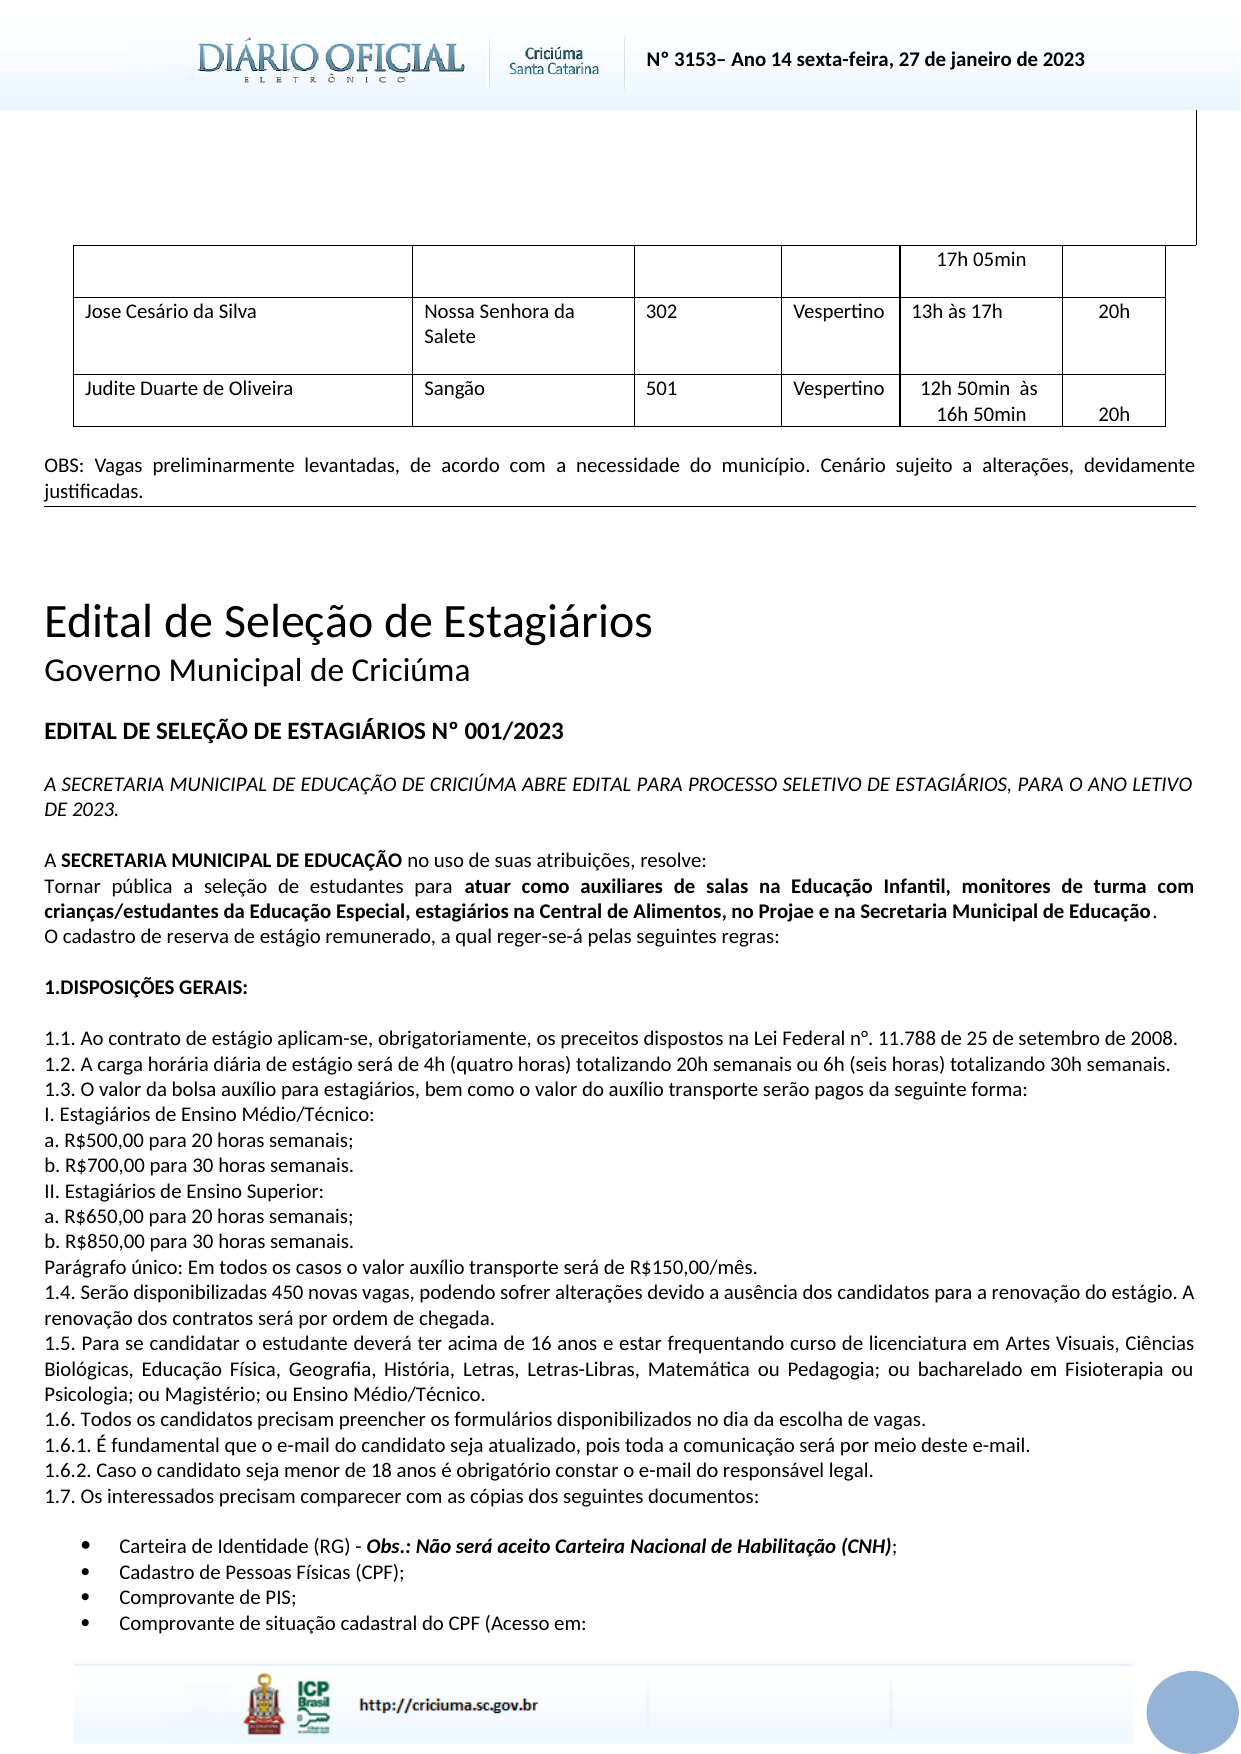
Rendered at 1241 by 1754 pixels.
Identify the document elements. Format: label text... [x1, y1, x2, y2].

text OBS: Vagas preliminarmente levantadas, de acordo com a necessidade do município. Cenário sujeito a alterações, devidamente justificadas. [44, 453, 1196, 506]
text A SECRETARIA MUNICIPAL DE EDUCAÇÃO DE CRICIÚMA ABRE EDITAL PARA PROCESSO SELETIVO DE ESTAGIÁRIOS, PARA O ANO LETIVO DE 2023. [44, 771, 1196, 822]
text 1.1. Ao contrato de estágio aplicam-se, obrigatoriamente, os preceitos dispostos na Lei Federal n°. 11.788 de 25 de setembro de 2008. [44, 1025, 1196, 1051]
table_cell [413, 246, 634, 297]
table_cell Nossa Senhora da Salete [413, 298, 634, 374]
text 1.6. Todos os candidatos precisam preencher os formulários disponibilizados no dia da escolha de vagas. [44, 1407, 1196, 1432]
text 1.3. O valor da bolsa auxílio para estagiários, bem como o valor do auxílio transporte serão pagos da seguinte forma: [44, 1076, 1196, 1102]
text b. R$850,00 para 30 horas semanais. [44, 1229, 1196, 1254]
text O cadastro de reserva de estágio remunerado, a qual reger-se-á pelas seguintes regras: [44, 924, 1196, 949]
text a. R$500,00 para 20 horas semanais; [44, 1127, 1196, 1152]
text 1.5. Para se candidatar o estudante deverá ter acima de 16 anos e estar frequentando curso de licenciatura em Artes Visuais, Ciências Biológicas, Educação Física, Geografia, História, Letras, Letras-Libras, Matemática ou Pedagogia; ou bacharelado em Fisioterapia ou Psicologia; ou Magistério; ou Ensino Médio/Técnico. [44, 1330, 1196, 1407]
text Edital de Seleção de Estagiários [44, 591, 1196, 649]
text Parágrafo único: Em todos os casos o valor auxílio transporte será de R$150,00/mês. [44, 1254, 1196, 1279]
table_cell Jose Cesário da Silva [74, 298, 412, 374]
table_cell 17h 05min [901, 246, 1062, 297]
text 1.2. A carga horária diária de estágio será de 4h (quatro horas) totalizando 20h semanais ou 6h (seis horas) totalizando 30h semanais. [44, 1051, 1196, 1076]
table_cell Sangão [413, 375, 634, 426]
table_cell 12h 50min às 16h 50min [901, 375, 1062, 426]
text 1.7. Os interessados precisam comparecer com as cópias dos seguintes documentos: [44, 1483, 1196, 1508]
list Cadastro de Pessoas Físicas (CPF); [82, 1559, 1196, 1584]
text Governo Municipal de Criciúma [44, 649, 1196, 690]
table_cell [74, 246, 412, 297]
text A SECRETARIA MUNICIPAL DE EDUCAÇÃO no uso de suas atribuições, resolve: [44, 847, 1196, 873]
table_cell 20h [1063, 298, 1165, 374]
table_cell 20h [1063, 375, 1165, 426]
table_cell [782, 246, 899, 297]
list Comprovante de situação cadastral do CPF (Acesso em: [82, 1610, 1196, 1635]
table_cell 501 [635, 375, 781, 426]
text a. R$650,00 para 20 horas semanais; [44, 1203, 1196, 1229]
list Carteira de Identidade (RG) - Obs.: Não será aceito Carteira Nacional de Habilitação (CNH); [82, 1534, 1196, 1559]
text 1.6.1. É fundamental que o e-mail do candidato seja atualizado, pois toda a comunicação será por meio deste e-mail. [44, 1432, 1196, 1457]
table_cell Vespertino [782, 375, 899, 426]
table_cell Vespertino [782, 298, 899, 374]
text Tornar pública a seleção de estudantes para atuar como auxiliares de salas na Educação Infantil, monitores de turma com crianças/estudantes da Educação Especial, estagiários na Central de Alimentos, no Projae e na Secretaria Municipal de Educação. [44, 873, 1196, 924]
text 1.4. Serão disponibilizadas 450 novas vagas, podendo sofrer alterações devido a ausência dos candidatos para a renovação do estágio. A renovação dos contratos será por ordem de chegada. [44, 1279, 1196, 1330]
table_cell 302 [635, 298, 781, 374]
table_cell Judite Duarte de Oliveira [74, 375, 412, 426]
text I. Estagiários de Ensino Médio/Técnico: [44, 1102, 1196, 1127]
text b. R$700,00 para 30 horas semanais. [44, 1152, 1196, 1178]
text EDITAL DE SELEÇÃO DE ESTAGIÁRIOS Nº 001/2023 [44, 715, 1196, 746]
table_cell 13h às 17h [901, 298, 1062, 374]
table_cell [635, 246, 781, 297]
table_cell [1063, 246, 1165, 297]
text 1.DISPOSIÇÕES GERAIS: [44, 974, 1196, 1000]
list Comprovante de PIS; [82, 1584, 1196, 1610]
text II. Estagiários de Ensino Superior: [44, 1178, 1196, 1203]
text 1.6.2. Caso o candidato seja menor de 18 anos é obrigatório constar o e-mail do responsável legal. [44, 1457, 1196, 1483]
